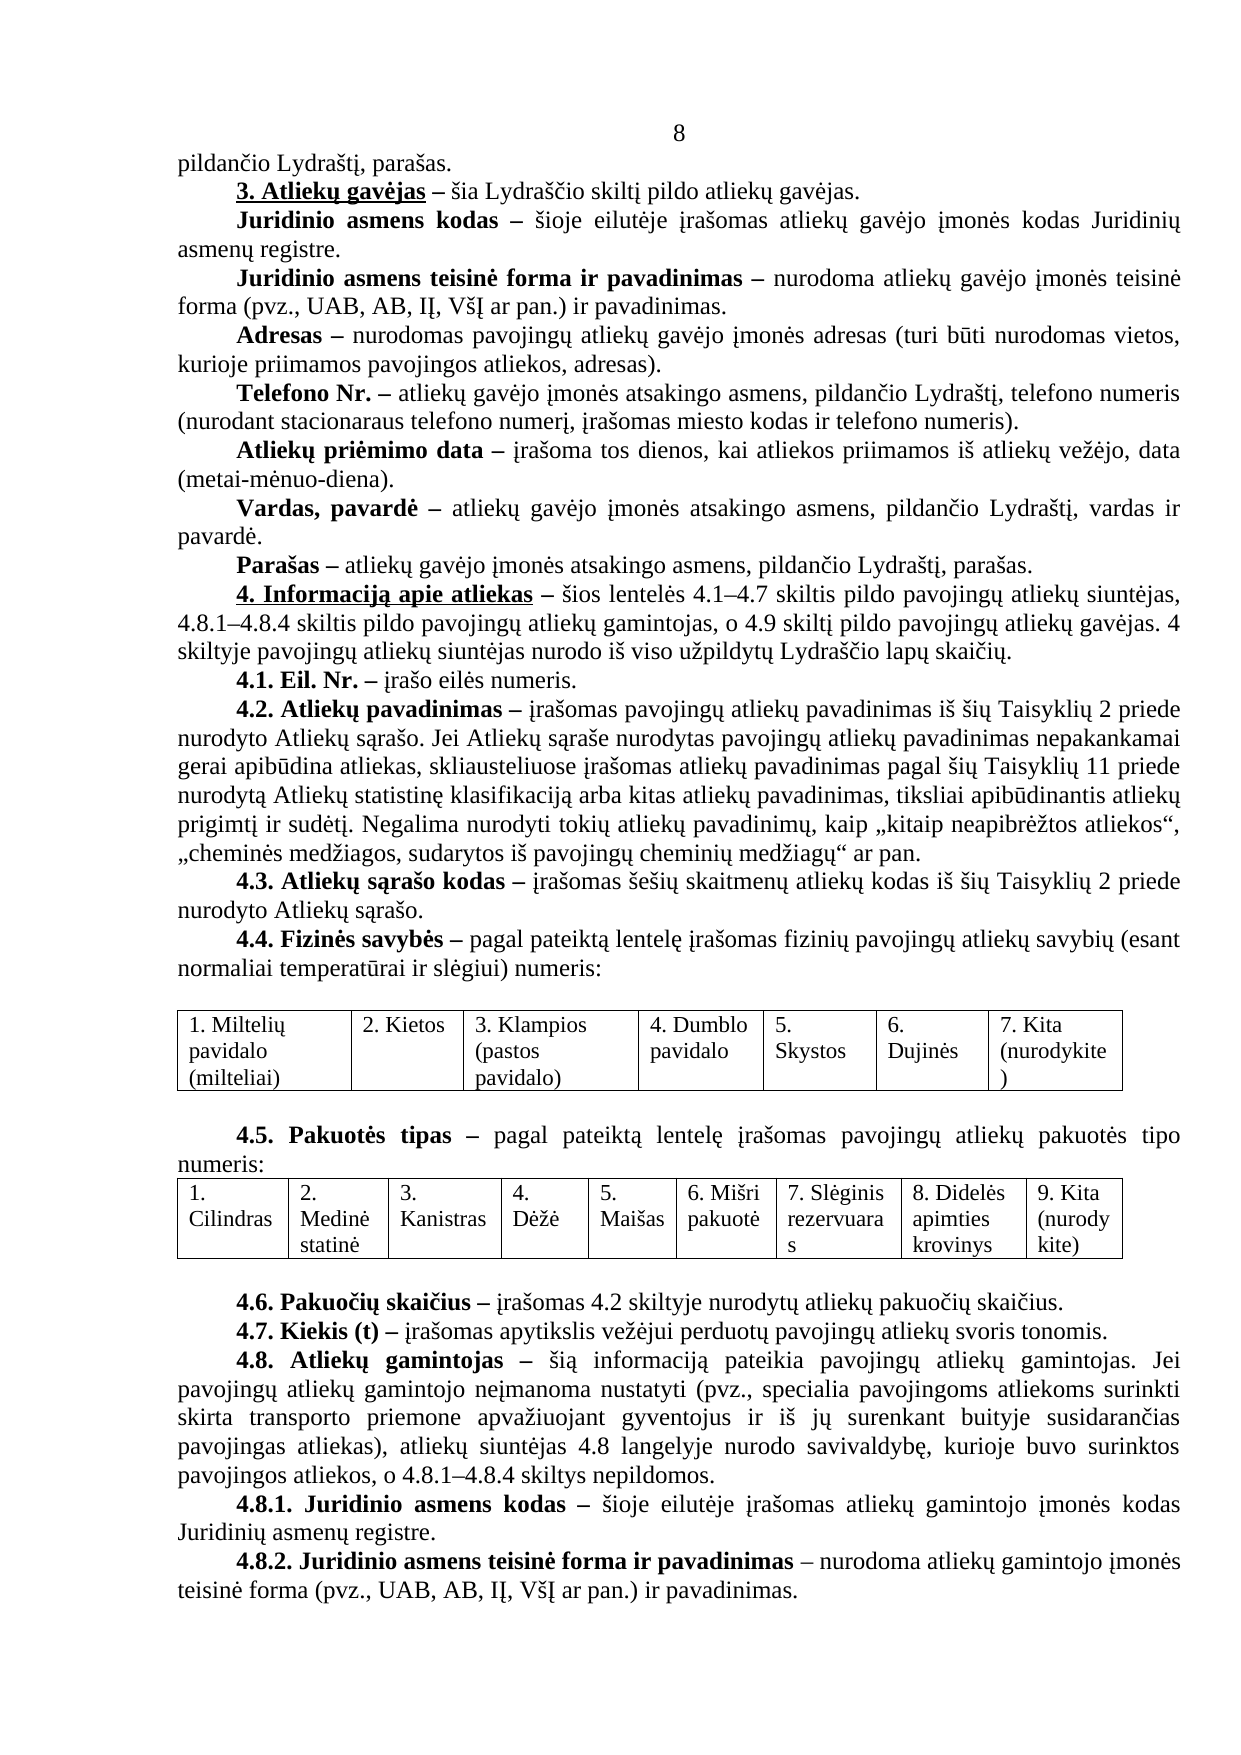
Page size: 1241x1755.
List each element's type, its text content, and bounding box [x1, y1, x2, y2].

text 3. Atliekų gavėjas – šia Lydraščio skiltį pildo atliekų gavėjas. [177, 176, 1181, 205]
text Juridinio asmens kodas – šioje eilutėje įrašomas atliekų gavėjo įmonės kodas Juridinių asmenų registre. [177, 205, 1181, 263]
table_header 6. Dujinės [877, 1011, 988, 1090]
text 4.5. Pakuotės tipas – pagal pateiktą lentelę įrašomas pavojingų atliekų pakuotės tipo numeris: [177, 1120, 1181, 1177]
text Parašas – atliekų gavėjo įmonės atsakingo asmens, pildančio Lydraštį, parašas. [177, 550, 1181, 579]
table_header 4. Dumblo pavidalo [639, 1011, 763, 1090]
table_header 8. Didelės apimties krovinys [902, 1179, 1026, 1258]
table_header 2. Medinė statinė [289, 1179, 388, 1258]
text 4.7. Kiekis (t) – įrašomas apytikslis vežėjui perduotų pavojingų atliekų svoris tonomis. [177, 1316, 1181, 1345]
table_header 3. Kanistras [389, 1179, 501, 1258]
table_header 5. Maišas [589, 1179, 676, 1258]
text 4.8.1. Juridinio asmens kodas – šioje eilutėje įrašomas atliekų gamintojo įmonės kodas Juridinių asmenų registre. [177, 1489, 1181, 1546]
text Adresas – nurodomas pavojingų atliekų gavėjo įmonės adresas (turi būti nurodomas vietos, kurioje priimamos pavojingos atliekos, adresas). [177, 320, 1181, 378]
text 4. Informaciją apie atliekas – šios lentelės 4.1–4.7 skiltis pildo pavojingų atliekų siuntėjas, 4.8.1–4.8.4 skiltis pildo pavojingų atliekų gamintojas, o 4.9 skiltį pildo pavojingų atliekų gavėjas. 4 skiltyje pavojingų atliekų siuntėjas nurodo iš viso užpildytų Lydraščio lapų skaičių. [177, 579, 1181, 665]
text Vardas, pavardė – atliekų gavėjo įmonės atsakingo asmens, pildančio Lydraštį, vardas ir pavardė. [177, 493, 1181, 550]
table_header 5. Skystos [764, 1011, 876, 1090]
table_header 2. Kietos [352, 1011, 463, 1090]
table_header 1. Cilindras [178, 1179, 288, 1258]
table_header 7. Slėginis rezervuaras [777, 1179, 901, 1258]
text 4.4. Fizinės savybės – pagal pateiktą lentelę įrašomas fizinių pavojingų atliekų savybių (esant normaliai temperatūrai ir slėgiui) numeris: [177, 924, 1181, 981]
table_header 3. Klampios (pastos pavidalo) [464, 1011, 638, 1090]
table_header 7. Kita (nurodykite) [989, 1011, 1122, 1090]
table_header 4. Dėžė [502, 1179, 588, 1258]
text pildančio Lydraštį, parašas. [177, 148, 1181, 176]
text 4.2. Atliekų pavadinimas – įrašomas pavojingų atliekų pavadinimas iš šių Taisyklių 2 priede nurodyto Atliekų sąrašo. Jei Atliekų sąraše nurodytas pavojingų atliekų pavadinimas nepakankamai gerai apibūdina atliekas, skliausteliuose įrašomas atliekų pavadinimas pagal šių Taisyklių 11 priede nurodytą Atliekų statistinę klasifikaciją arba kitas atliekų pavadinimas, tiksliai apibūdinantis atliekų prigimtį ir sudėtį. Negalima nurodyti tokių atliekų pavadinimų, kaip „kitaip neapibrėžtos atliekos“, „cheminės medžiagos, sudarytos iš pavojingų cheminių medžiagų“ ar pan. [177, 694, 1181, 866]
text Telefono Nr. – atliekų gavėjo įmonės atsakingo asmens, pildančio Lydraštį, telefono numeris (nurodant stacionaraus telefono numerį, įrašomas miesto kodas ir telefono numeris). [177, 378, 1181, 435]
table_header 1. Miltelių pavidalo (milteliai) [178, 1011, 351, 1090]
text 4.8.2. Juridinio asmens teisinė forma ir pavadinimas – nurodoma atliekų gamintojo įmonės teisinė forma (pvz., UAB, AB, IĮ, VšĮ ar pan.) ir pavadinimas. [177, 1546, 1181, 1604]
text Juridinio asmens teisinė forma ir pavadinimas – nurodoma atliekų gavėjo įmonės teisinė forma (pvz., UAB, AB, IĮ, VšĮ ar pan.) ir pavadinimas. [177, 263, 1181, 320]
text Atliekų priėmimo data – įrašoma tos dienos, kai atliekos priimamos iš atliekų vežėjo, data (metai-mėnuo-diena). [177, 435, 1181, 493]
table_header 9. Kita (nurodykite) [1027, 1179, 1122, 1258]
text 4.8. Atliekų gamintojas – šią informaciją pateikia pavojingų atliekų gamintojas. Jei pavojingų atliekų gamintojo neįmanoma nustatyti (pvz., specialia pavojingoms atliekoms surinkti skirta transporto priemone apvažiuojant gyventojus ir iš jų surenkant buityje susidarančias pavojingas atliekas), atliekų siuntėjas 4.8 langelyje nurodo savivaldybę, kurioje buvo surinktos pavojingos atliekos, o 4.8.1–4.8.4 skiltys nepildomos. [177, 1345, 1181, 1489]
text 4.1. Eil. Nr. – įrašo eilės numeris. [177, 665, 1181, 694]
text 4.6. Pakuočių skaičius – įrašomas 4.2 skiltyje nurodytų atliekų pakuočių skaičius. [177, 1287, 1181, 1316]
text 4.3. Atliekų sąrašo kodas – įrašomas šešių skaitmenų atliekų kodas iš šių Taisyklių 2 priede nurodyto Atliekų sąrašo. [177, 866, 1181, 924]
table_header 6. Mišri pakuotė [677, 1179, 776, 1258]
